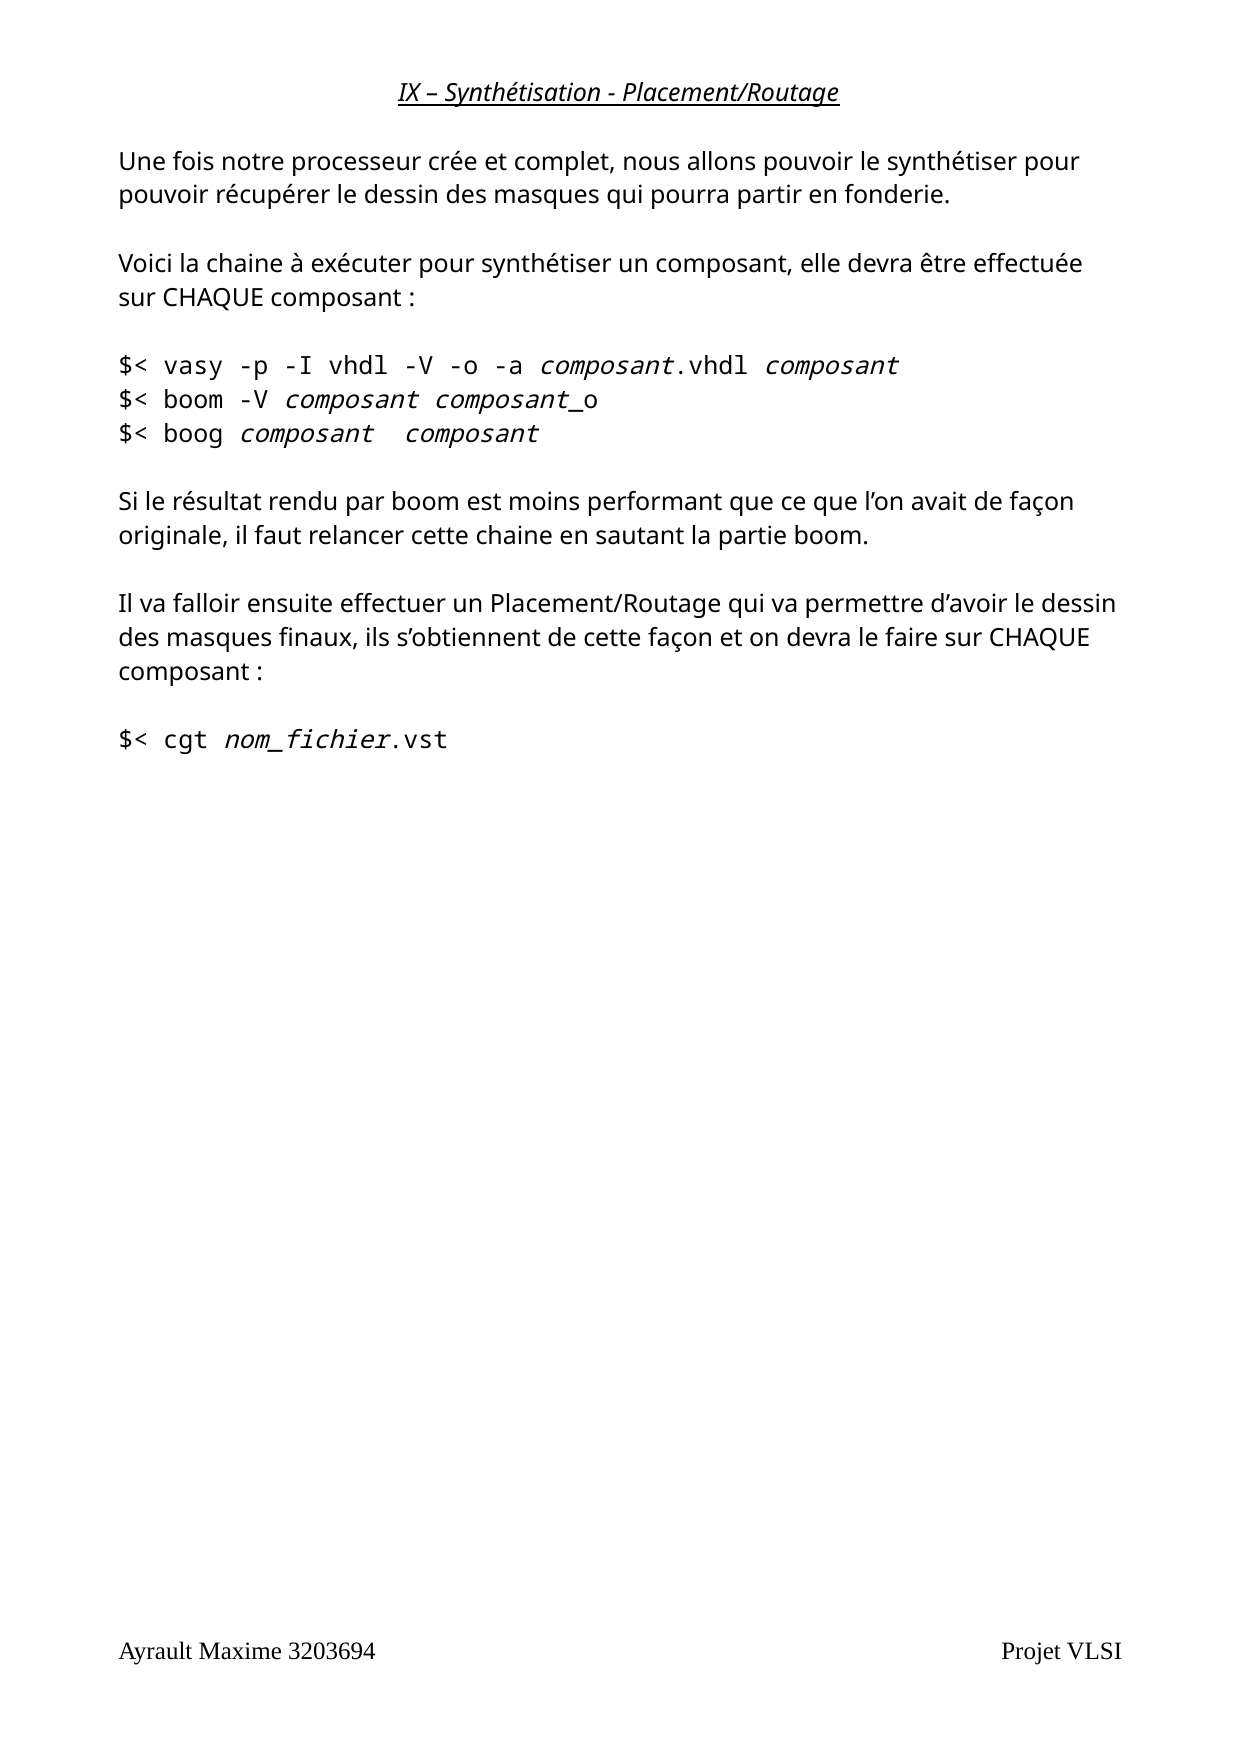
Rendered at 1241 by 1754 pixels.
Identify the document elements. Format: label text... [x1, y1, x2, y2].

text $< vasy -p -I vhdl -V -o -a composant.vhdl composant [118, 347, 1122, 382]
text Une fois notre processeur crée et complet, nous allons pouvoir le synthétiser pour pouvoir récupérer le dessin des masques qui pourra partir en fonderie. [118, 143, 1122, 211]
text Voici la chaine à exécuter pour synthétiser un composant, elle devra être effectuée sur CHAQUE composant : [118, 245, 1122, 313]
text $< boom -V composant composant_o [118, 382, 1122, 416]
text Il va falloir ensuite effectuer un Placement/Routage qui va permettre d’avoir le dessin des masques finaux, ils s’obtiennent de cette façon et on devra le faire sur CHAQUE composant : [118, 586, 1122, 688]
text $< cgt nom_fichier.vst [118, 722, 1122, 756]
text $< boog composant composant [118, 416, 1122, 450]
text Si le résultat rendu par boom est moins performant que ce que l’on avait de façon originale, il faut relancer cette chaine en sautant la partie boom. [118, 484, 1122, 552]
text IX – Synthétisation - Placement/Routage [118, 75, 1122, 109]
